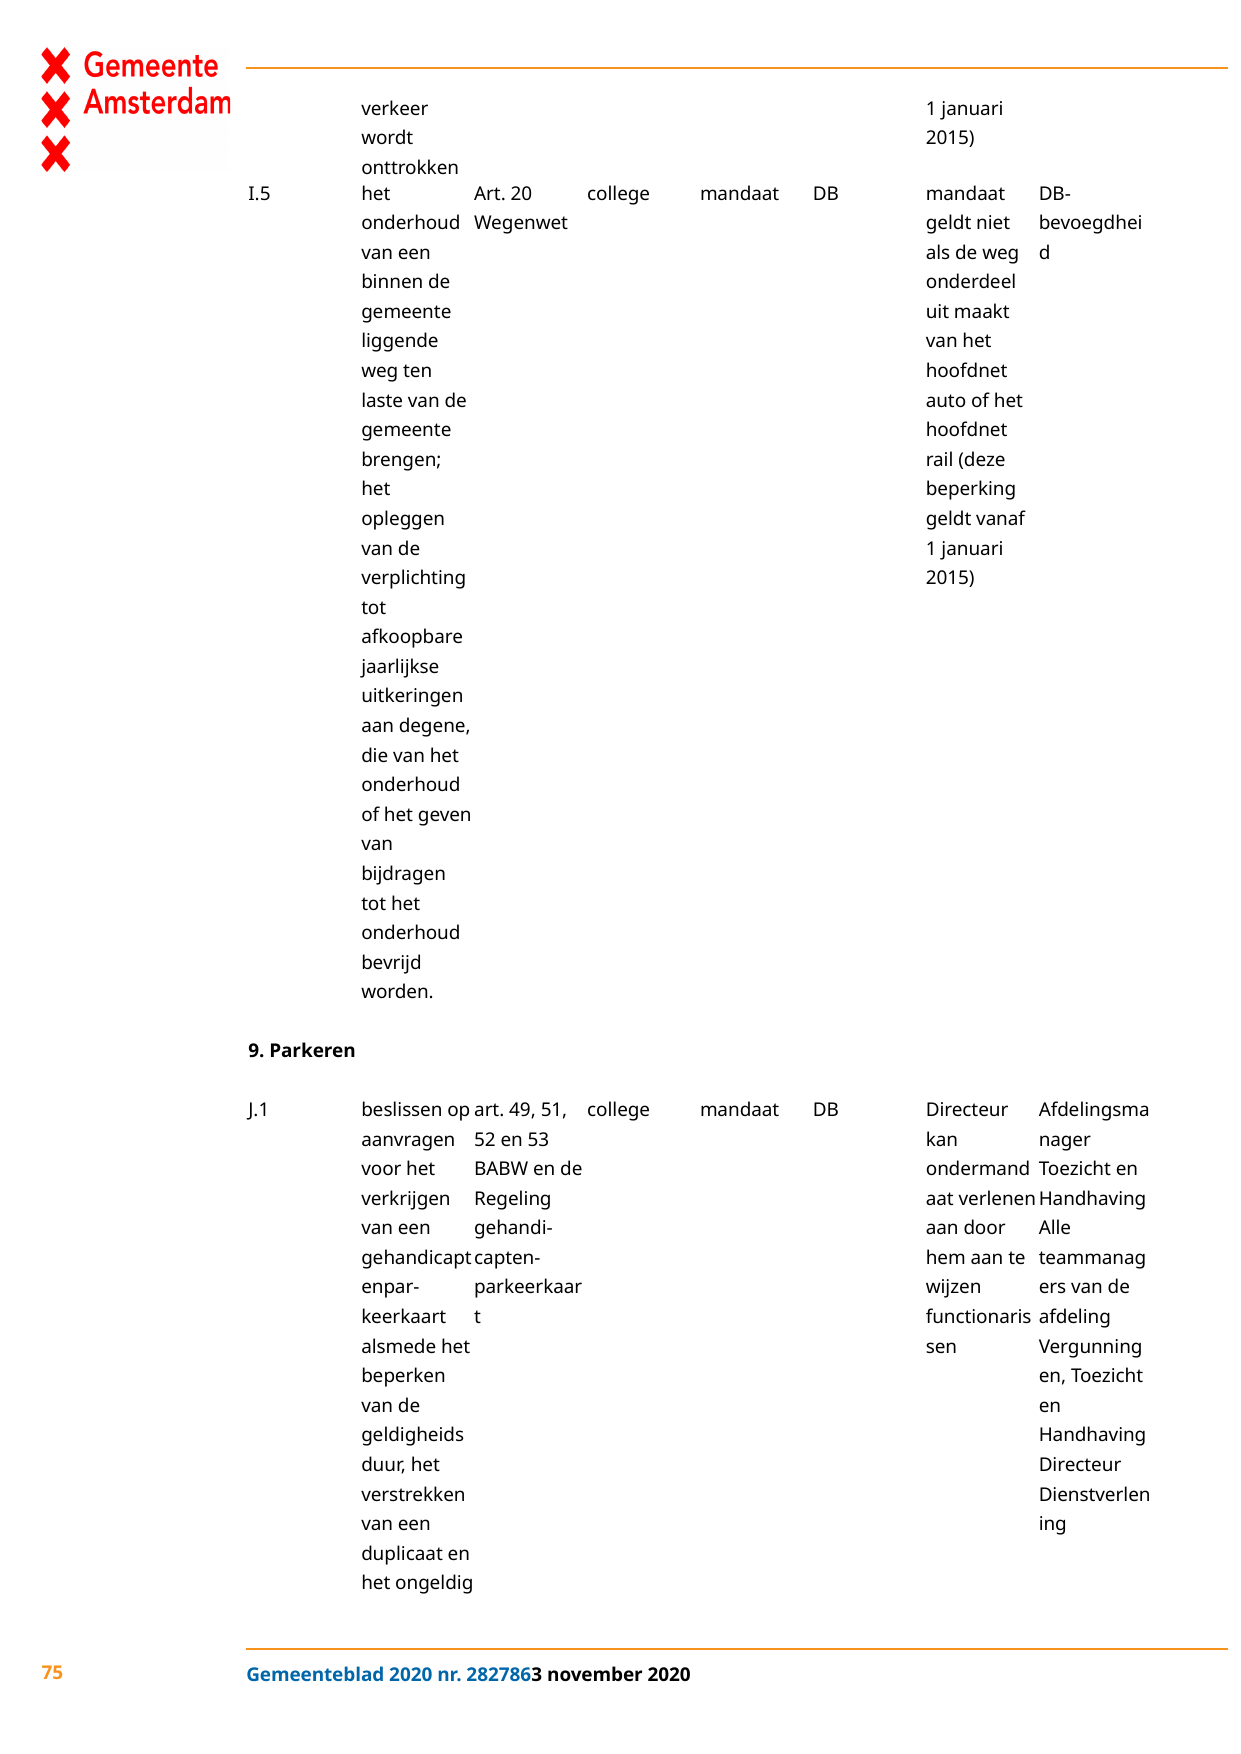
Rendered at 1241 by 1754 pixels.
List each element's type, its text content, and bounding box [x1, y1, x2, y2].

table_cell [248, 95, 361, 180]
table_cell mandaat [700, 180, 813, 1004]
table_cell DB [813, 180, 926, 1004]
picture [41, 47, 231, 172]
table_cell [1039, 95, 1152, 180]
table_header art. 49, 51, 52 en 53 BABW en de Regeling gehandi-capten-parkeerkaart [474, 1096, 587, 1595]
table_cell DB-bevoegdheid [1039, 180, 1152, 1004]
table_cell [700, 95, 813, 180]
table_header beslissen op aanvragen voor het verkrijgen van een gehandicaptenpar-keerkaart alsmede het beperken van de geldigheidsduur, het verstrekken van een duplicaat en het ongeldig [361, 1096, 474, 1595]
table_cell college [587, 180, 700, 1004]
table_header Directeur kan ondermandaat verlenen aan door hem aan te wijzen functionarissen [926, 1096, 1038, 1595]
table_cell 1 januari 2015) [926, 95, 1038, 180]
table_header mandaat [700, 1096, 813, 1595]
table_cell [474, 95, 587, 180]
table_cell het onderhoud van een binnen de gemeente liggende weg ten laste van de gemeente brengen; het opleggen van de verplichting tot afkoopbare jaarlijkse uitkeringen aan degene, die van het onderhoud of het geven van bijdragen tot het onderhoud bevrijd worden. [361, 180, 474, 1004]
table_cell [813, 95, 926, 180]
table_cell [587, 95, 700, 180]
text 9. Parkeren [248, 1037, 1152, 1063]
table_cell mandaat geldt niet als de weg onderdeel uit maakt van het hoofdnet auto of het hoofdnet rail (deze beperking geldt vanaf 1 januari 2015) [926, 180, 1038, 1004]
table_header DB [813, 1096, 926, 1595]
table_cell verkeer wordt onttrokken [361, 95, 474, 180]
table_cell I.5 [248, 180, 361, 1004]
table_cell Art. 20 Wegenwet [474, 180, 587, 1004]
table_header Afdelingsmanager Toezicht en Handhaving Alle teammanagers van de afdeling Vergunningen, Toezicht en Handhaving Directeur Dienstverlening [1039, 1096, 1152, 1595]
table_header college [587, 1096, 700, 1595]
table_header J.1 [248, 1096, 361, 1595]
